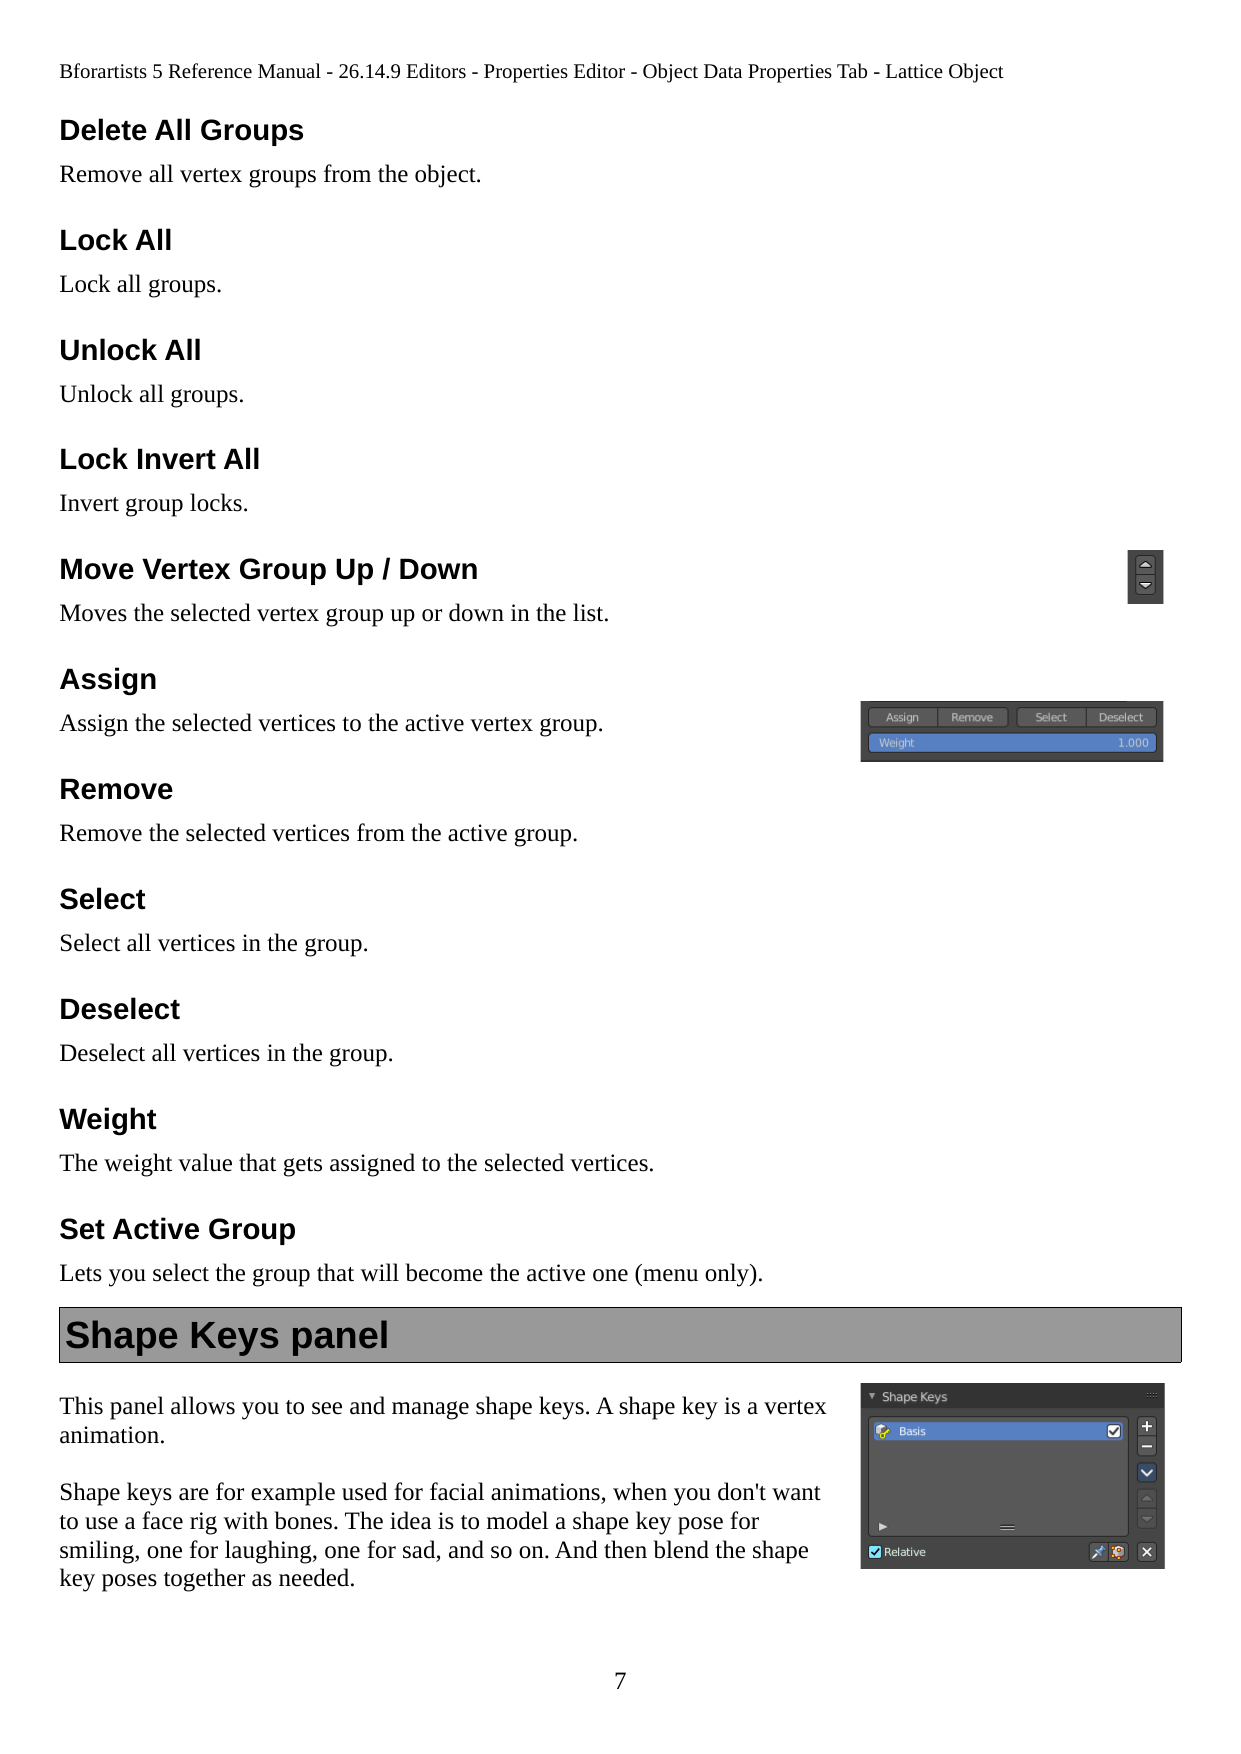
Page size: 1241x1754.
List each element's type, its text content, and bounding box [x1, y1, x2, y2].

text Lock all groups. [59, 269, 1181, 297]
subtitle Select [59, 882, 1181, 916]
subtitle Set Active Group [59, 1212, 1181, 1245]
subtitle Lock Invert All [59, 442, 1181, 476]
subtitle Remove [59, 772, 1181, 806]
text Invert group locks. [59, 488, 1181, 517]
text Remove the selected vertices from the active group. [59, 818, 1181, 847]
text Remove all vertex groups from the object. [59, 159, 1181, 188]
picture [860, 1383, 1165, 1569]
text Select all vertices in the group. [59, 928, 1181, 957]
subtitle Unlock All [59, 332, 1181, 366]
subtitle Delete All Groups [59, 113, 1181, 146]
subtitle Deselect [59, 992, 1181, 1026]
text The weight value that gets assigned to the selected vertices. [59, 1148, 1181, 1177]
subtitle Assign [59, 662, 1181, 696]
text Deselect all vertices in the group. [59, 1038, 1181, 1067]
table_header Shape Keys panel [60, 1308, 1181, 1362]
picture [860, 701, 1164, 762]
text Lets you select the group that will become the active one (menu only). [59, 1258, 1181, 1287]
subtitle [1164, 552, 1181, 586]
text Shape keys are for example used for facial animations, when you don't want to use a face rig with bones. The idea is to model a shape key pose for smiling, one for laughing, one for sad, and so on. And then blend the shape key poses together as needed. [59, 1477, 1181, 1592]
text Unlock all groups. [59, 379, 1181, 407]
subtitle Move Vertex Group Up / Down [59, 552, 1127, 586]
text This panel allows you to see and manage shape keys. A shape key is a vertex animation. [59, 1391, 860, 1448]
text Assign the selected vertices to the active vertex group. [59, 708, 860, 737]
subtitle Lock All [59, 222, 1181, 256]
subtitle Weight [59, 1102, 1181, 1135]
text Moves the selected vertex group up or down in the list. [59, 598, 1181, 627]
picture [1127, 550, 1164, 604]
